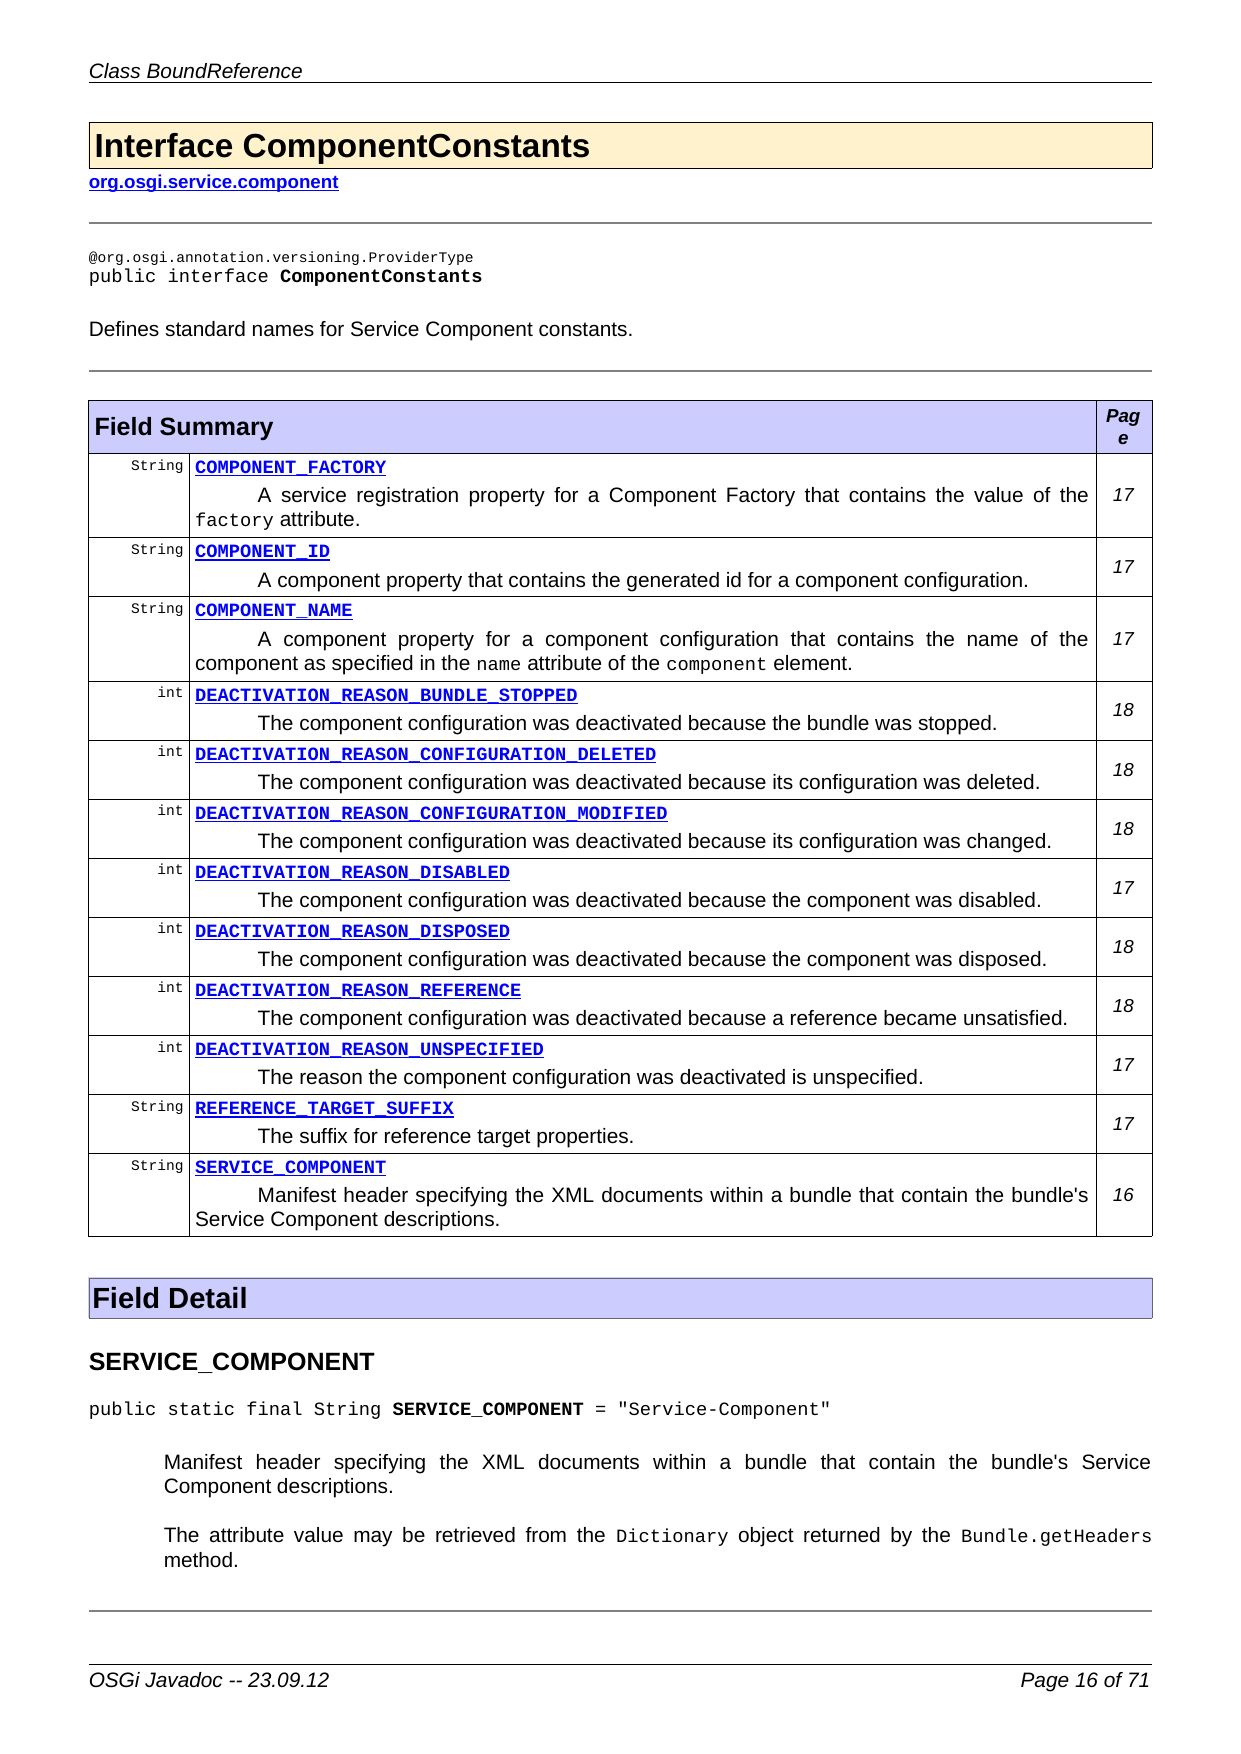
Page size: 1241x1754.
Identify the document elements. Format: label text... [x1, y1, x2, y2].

table_header Page [1097, 401, 1152, 453]
table_cell int [89, 682, 189, 739]
table_cell [1097, 682, 1152, 739]
table_cell int [89, 859, 189, 917]
text public static final String SERVICE_COMPONENT = "Service-Component" [88, 1399, 1152, 1421]
table_cell int [89, 800, 189, 858]
table_cell [1097, 597, 1152, 681]
table_cell String [89, 454, 189, 537]
table_header Field Summary [89, 401, 1096, 453]
table_cell COMPONENT_FACTORY A service registration property for a Component Factory that contains the value of the factory attribute. [190, 454, 1096, 537]
table_cell DEACTIVATION_REASON_CONFIGURATION_DELETED The component configuration was deactivated because its configuration was deleted. [190, 741, 1096, 799]
table_cell REFERENCE_TARGET_SUFFIX The suffix for reference target properties. [190, 1095, 1096, 1153]
text The attribute value may be retrieved from the Dictionary object returned by the Bundle.getHeaders method. [163, 1523, 1152, 1572]
table_cell int [89, 918, 189, 976]
table_cell String [89, 1095, 189, 1153]
table_cell int [89, 1036, 189, 1094]
text Defines standard names for Service Component constants. [88, 317, 1152, 341]
table_cell DEACTIVATION_REASON_DISPOSED The component configuration was deactivated because the component was disposed. [190, 918, 1096, 976]
table_cell [1097, 800, 1152, 858]
table_cell [1097, 741, 1152, 799]
subtitle Field Detail [90, 1279, 1152, 1318]
subtitle Interface ComponentConstants [90, 123, 1152, 168]
table_cell SERVICE_COMPONENT Manifest header specifying the XML documents within a bundle that contain the bundle's Service Component descriptions. [190, 1154, 1096, 1236]
table_cell int [89, 977, 189, 1035]
table_cell DEACTIVATION_REASON_REFERENCE The component configuration was deactivated because a reference became unsatisfied. [190, 977, 1096, 1035]
table_cell DEACTIVATION_REASON_DISABLED The component configuration was deactivated because the component was disabled. [190, 859, 1096, 917]
table_cell String [89, 538, 189, 596]
table_cell [1097, 1095, 1152, 1153]
table_cell [1097, 1036, 1152, 1094]
table_cell [1097, 538, 1152, 596]
table_cell COMPONENT_NAME A component property for a component configuration that contains the name of the component as specified in the name attribute of the component element. [190, 597, 1096, 681]
table_cell DEACTIVATION_REASON_BUNDLE_STOPPED The component configuration was deactivated because the bundle was stopped. [190, 682, 1096, 739]
table_cell [1097, 454, 1152, 537]
text org.osgi.service.component [88, 171, 1152, 193]
table_cell int [89, 741, 189, 799]
table_cell COMPONENT_ID A component property that contains the generated id for a component configuration. [190, 538, 1096, 596]
text Manifest header specifying the XML documents within a bundle that contain the bundle's Service Component descriptions. [163, 1450, 1152, 1498]
subtitle SERVICE_COMPONENT [88, 1347, 1152, 1375]
table_cell DEACTIVATION_REASON_CONFIGURATION_MODIFIED The component configuration was deactivated because its configuration was changed. [190, 800, 1096, 858]
table_cell DEACTIVATION_REASON_UNSPECIFIED The reason the component configuration was deactivated is unspecified. [190, 1036, 1096, 1094]
text @org.osgi.annotation.versioning.ProviderType public interface ComponentConstants [88, 250, 1152, 288]
table_cell [1097, 859, 1152, 917]
table_cell [1097, 1154, 1152, 1236]
table_cell String [89, 1154, 189, 1236]
table_cell [1097, 918, 1152, 976]
table_cell [1097, 977, 1152, 1035]
table_cell String [89, 597, 189, 681]
